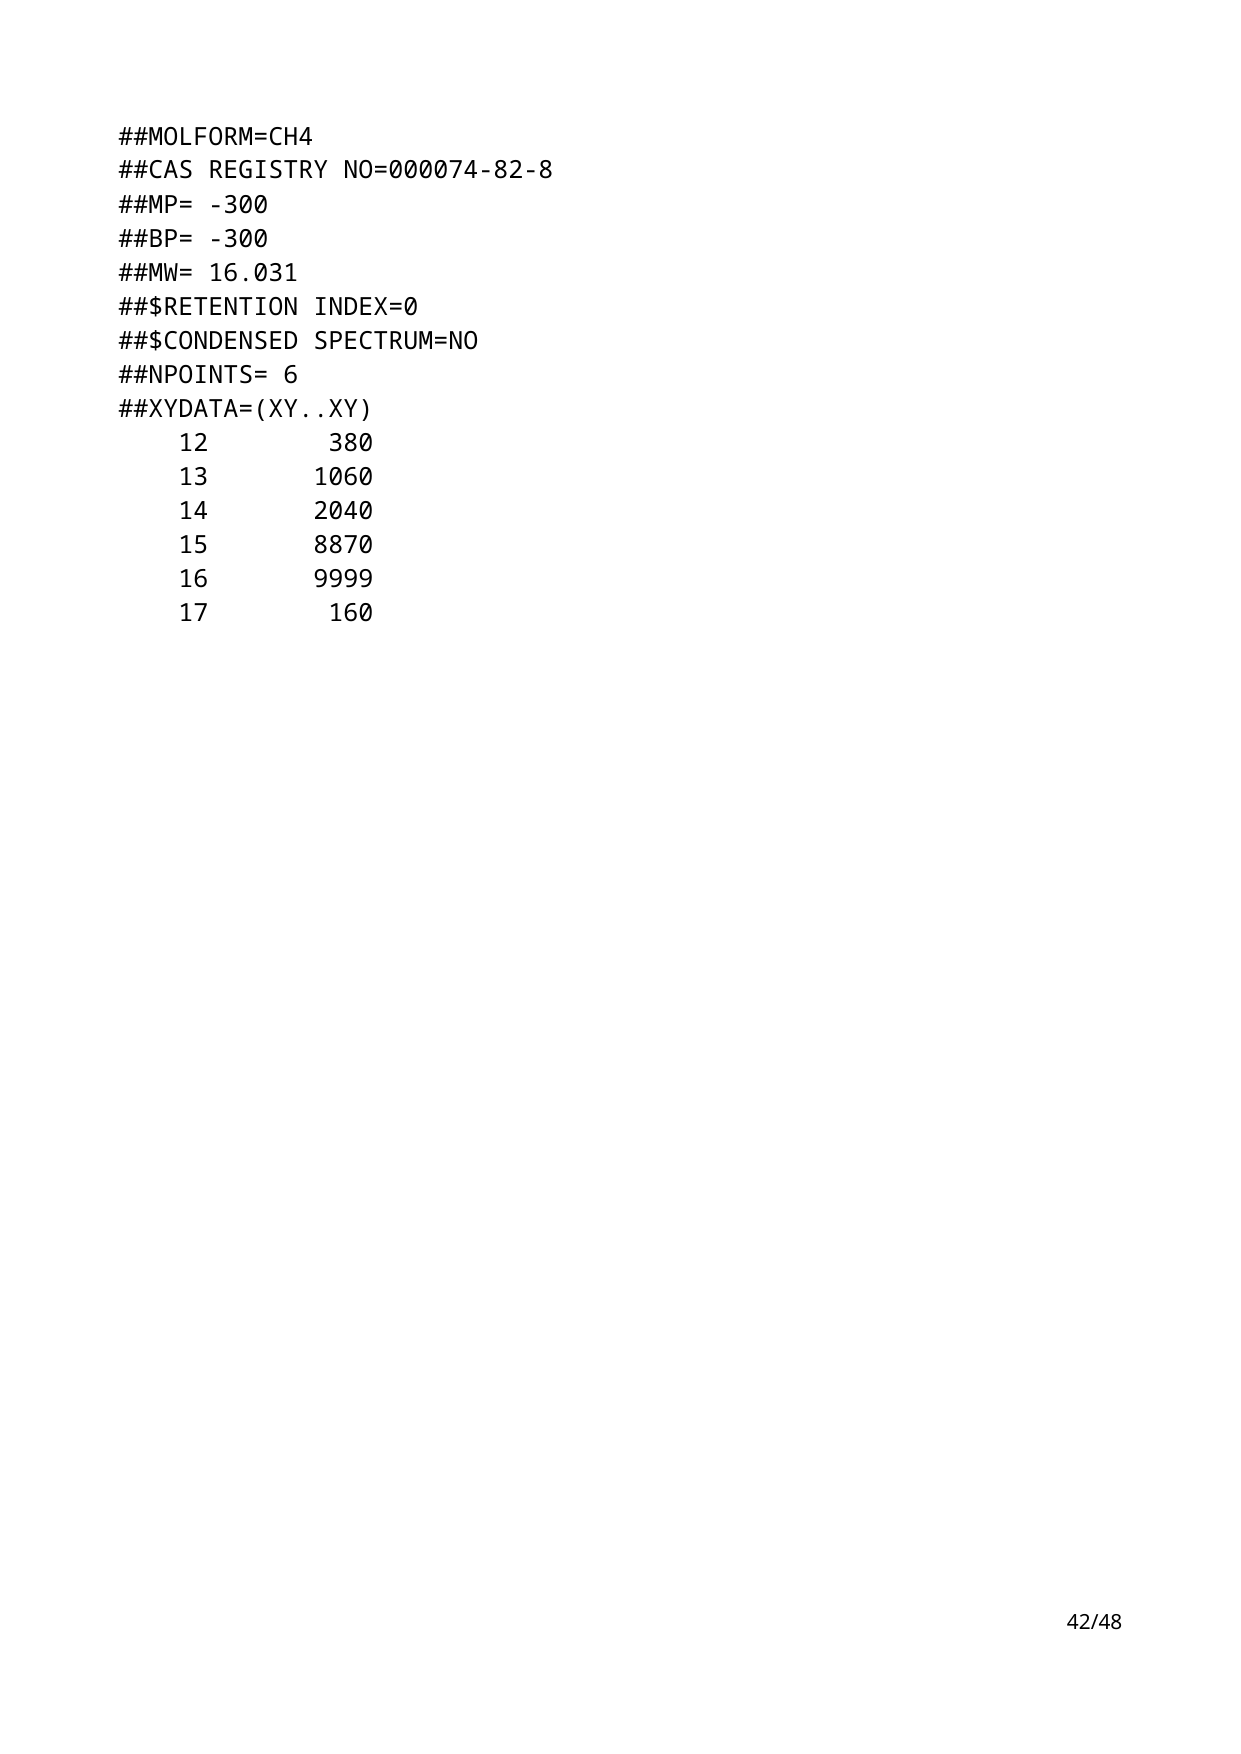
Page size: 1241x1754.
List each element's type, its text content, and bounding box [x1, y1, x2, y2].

text 12 380 [118, 425, 1122, 459]
text 17 160 [118, 595, 1122, 629]
text 13 1060 [118, 459, 1122, 493]
text ##$RETENTION INDEX=0 [118, 288, 1122, 322]
text ##BP= -300 [118, 220, 1122, 254]
text 15 8870 [118, 527, 1122, 561]
text ##MOLFORM=CH4 [118, 118, 1122, 152]
text 14 2040 [118, 493, 1122, 527]
text ##MW= 16.031 [118, 254, 1122, 288]
text ##CAS REGISTRY NO=000074-82-8 [118, 152, 1122, 186]
text ##NPOINTS= 6 [118, 357, 1122, 391]
text 16 9999 [118, 561, 1122, 595]
text ##$CONDENSED SPECTRUM=NO [118, 322, 1122, 357]
text ##XYDATA=(XY..XY) [118, 391, 1122, 425]
text ##MP= -300 [118, 186, 1122, 220]
